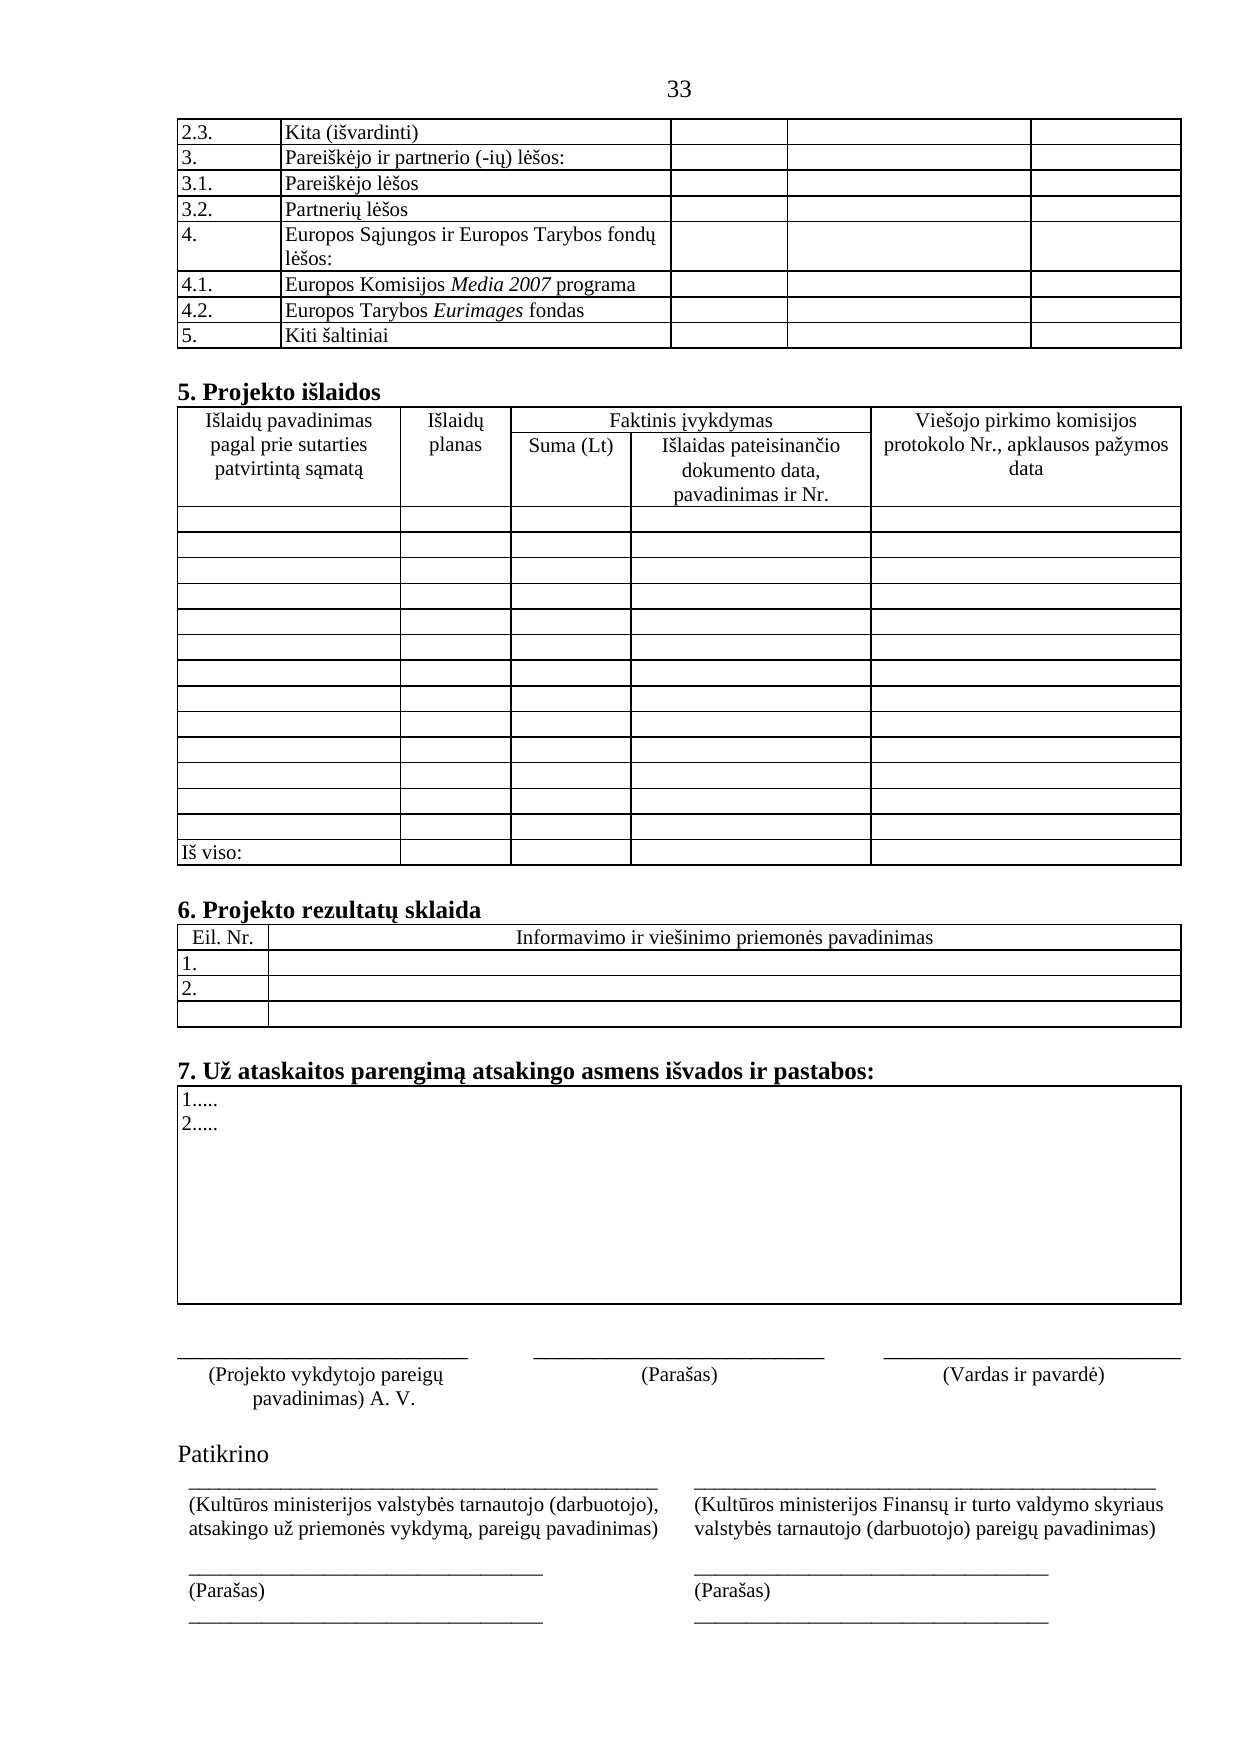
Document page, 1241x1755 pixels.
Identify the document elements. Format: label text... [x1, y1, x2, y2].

table_cell [396, 738, 400, 762]
table_header (Kultūros ministerijos Finansų ir turto valdymo skyriaus valstybės tarnautojo (darbuotojo) pareigų pavadinimas) [683, 1468, 1181, 1554]
table_cell [788, 323, 792, 347]
table_cell 4. [178, 222, 280, 270]
table_cell 1. [264, 951, 268, 975]
text Patikrino [177, 1439, 1181, 1468]
table_cell [788, 120, 792, 144]
table_cell [396, 687, 400, 711]
table_cell __________________________________ [177, 1602, 683, 1626]
text (Projekto vykdytojo pareigų (Parašas) (Vardas ir pavardė) [177, 1362, 1181, 1386]
table_cell [788, 298, 792, 322]
table_cell [788, 222, 1030, 270]
table_cell [783, 272, 787, 296]
table_cell [396, 584, 400, 608]
table_cell [783, 197, 787, 221]
table_cell [783, 171, 787, 195]
text 5. Projekto išlaidos [177, 377, 1181, 406]
text 6. Projekto rezultatų sklaida [177, 895, 1181, 923]
table_cell __________________________________ (Parašas) [683, 1554, 1181, 1602]
table_cell [396, 712, 400, 736]
table_cell [396, 558, 400, 582]
table_cell [396, 789, 400, 813]
table_cell [788, 171, 792, 195]
text pavadinimas) A. V. [177, 1386, 1181, 1410]
table_cell __________________________________ (Parašas) [177, 1554, 683, 1602]
table_cell [396, 815, 400, 839]
table_cell [783, 323, 787, 347]
table_cell [264, 1002, 268, 1026]
table_cell [396, 763, 400, 787]
table_header Išlaidų planas [401, 408, 510, 506]
table_cell [788, 197, 792, 221]
table_cell __________________________________ [683, 1602, 1181, 1626]
table_cell [788, 145, 792, 169]
table_cell [396, 507, 400, 531]
table_cell [396, 635, 400, 659]
table_header Viešojo pirkimo komisijos protokolo Nr., apklausos pažymos data [872, 408, 1180, 506]
table_cell [788, 272, 792, 296]
table_cell Suma (Lt) [512, 433, 630, 506]
table_cell [396, 661, 400, 685]
table_cell [1032, 222, 1180, 270]
table_cell [396, 610, 400, 634]
table_cell 2. [264, 976, 268, 1000]
table_cell [783, 298, 787, 322]
table_cell [783, 120, 787, 144]
table_cell [672, 222, 787, 270]
text 7. Už ataskaitos parengimą atsakingo asmens išvados ir pastabos: [177, 1056, 1181, 1085]
table_cell [783, 145, 787, 169]
table_header Išlaidų pavadinimas pagal prie sutarties patvirtintą sąmatą [178, 408, 400, 506]
table_header (Kultūros ministerijos valstybės tarnautojo (darbuotojo), atsakingo už priemonės vykdymą, pareigų pavadinimas) [177, 1468, 683, 1554]
table_cell [396, 533, 400, 557]
